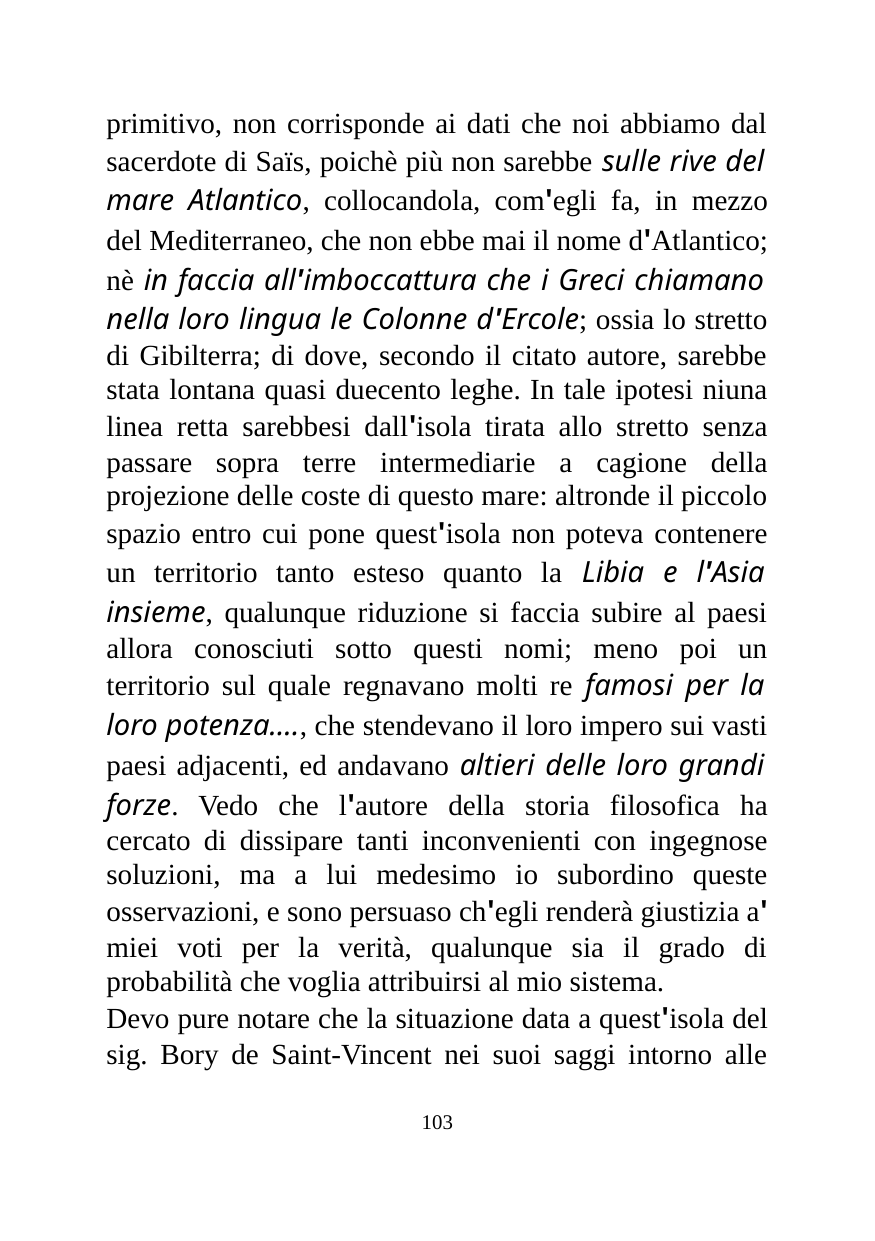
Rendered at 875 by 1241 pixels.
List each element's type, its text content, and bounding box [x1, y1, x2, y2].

text Devo pure notare che la situazione data a quest'isola del sig. Bory de Saint-Vincent nei suoi saggi intorno alle [106, 997, 768, 1071]
text primitivo, non corrisponde ai dati che noi abbiamo dal sacerdote di Saïs, poichè più non sarebbe sulle rive del mare Atlantico, collocandola, com'egli fa, in mezzo del Mediterraneo, che non ebbe mai il nome d'Atlantico; nè in faccia all'imboccattura che i Greci chiamano nella loro lingua le Colonne d'Ercole; ossia lo stretto di Gibilterra; di dove, secondo il citato autore, sarebbe stata lontana quasi duecento leghe. In tale ipotesi niuna linea retta sarebbesi dall'isola tirata allo stretto senza passare sopra terre intermediarie a cagione della projezione delle coste di questo mare: altronde il piccolo spazio entro cui pone quest'isola non poteva contenere un territorio tanto esteso quanto la Libia e l'Asia insieme, qualunque riduzione si faccia subire al paesi allora conosciuti sotto questi nomi; meno poi un territorio sul quale regnavano molti re famosi per la loro potenza…., che stendevano il loro impero sui vasti paesi adjacenti, ed andavano altieri delle loro grandi forze. Vedo che l'autore della storia filosofica ha cercato di dissipare tanti inconvenienti con ingegnose soluzioni, ma a lui medesimo io subordino queste osservazioni, e sono persuaso ch'egli renderà giustizia a' miei voti per la verità, qualunque sia il grado di probabilità che voglia attribuirsi al mio sistema. [106, 106, 768, 997]
